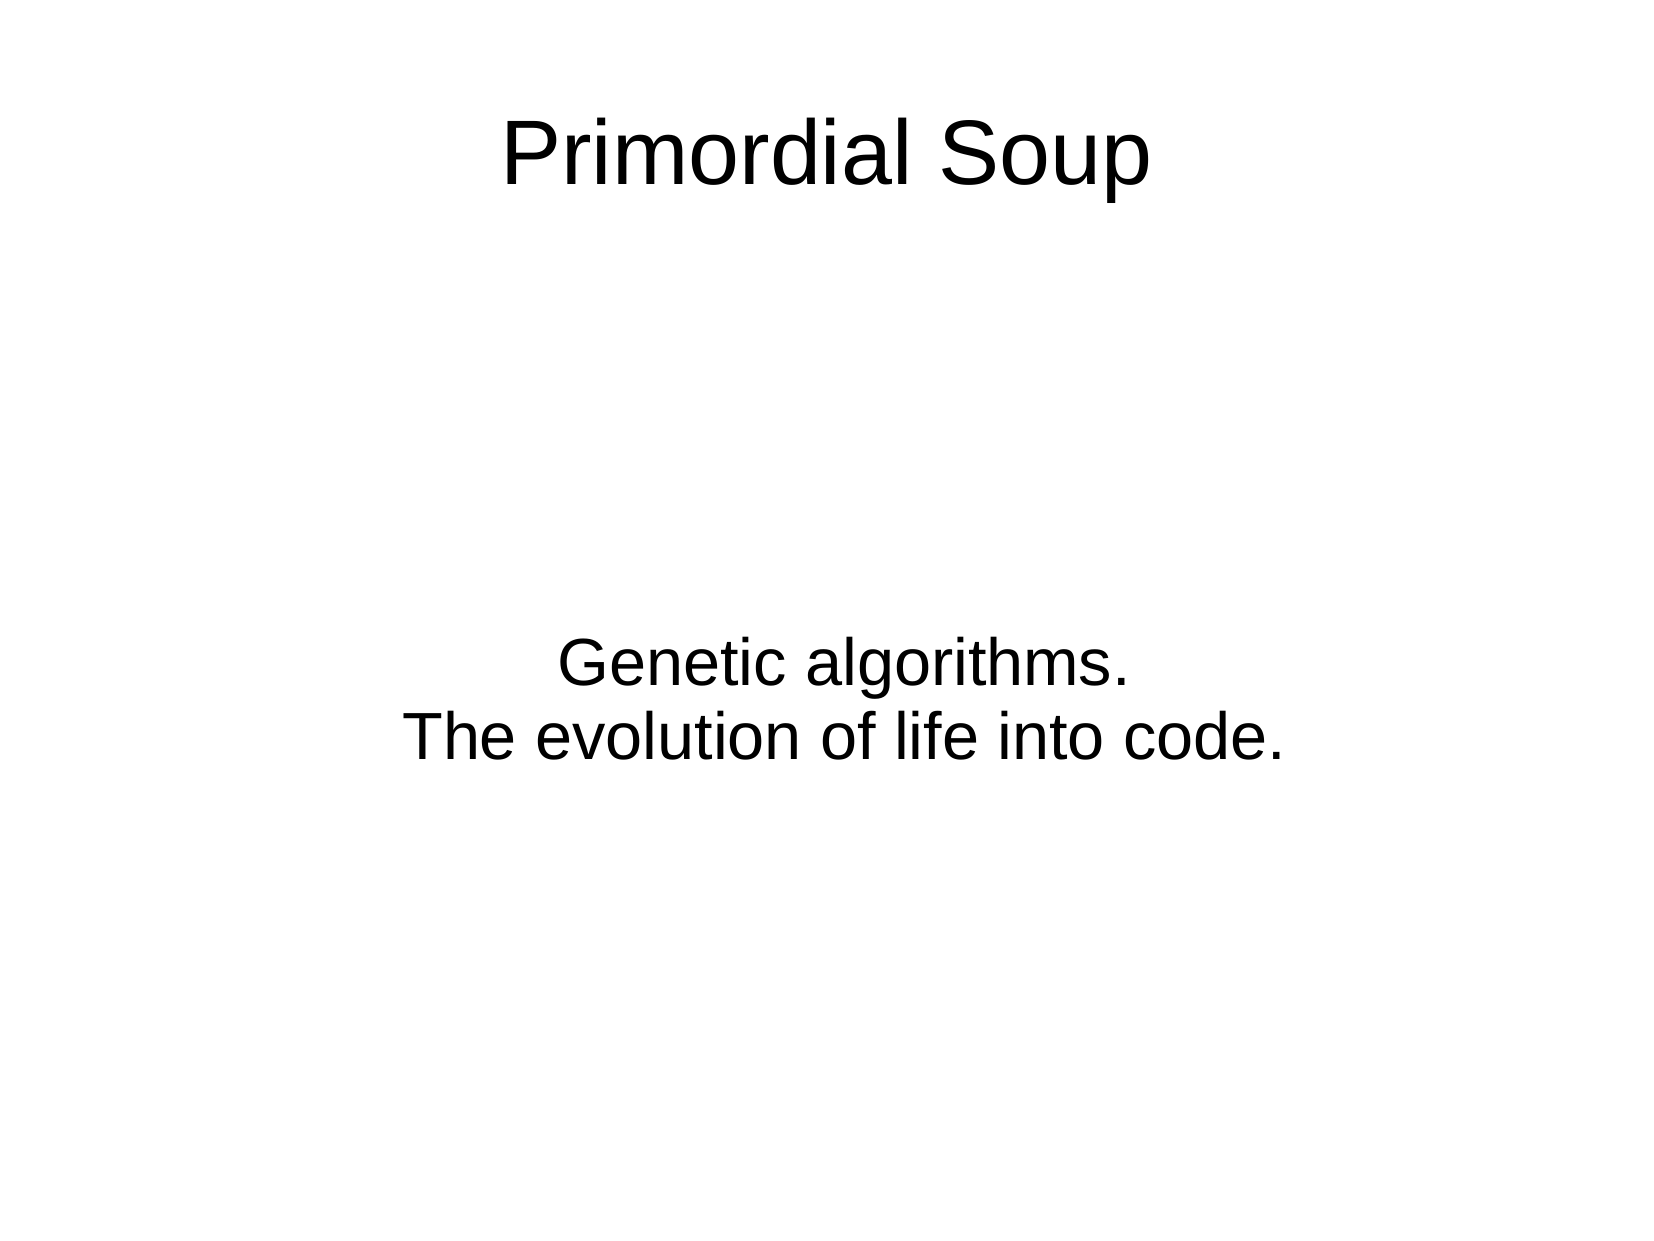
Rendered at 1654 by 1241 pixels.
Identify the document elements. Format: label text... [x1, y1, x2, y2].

subtitle Genetic algorithms. The evolution of life into code. [82, 297, 1571, 1102]
title Primordial Soup [82, 56, 1571, 250]
